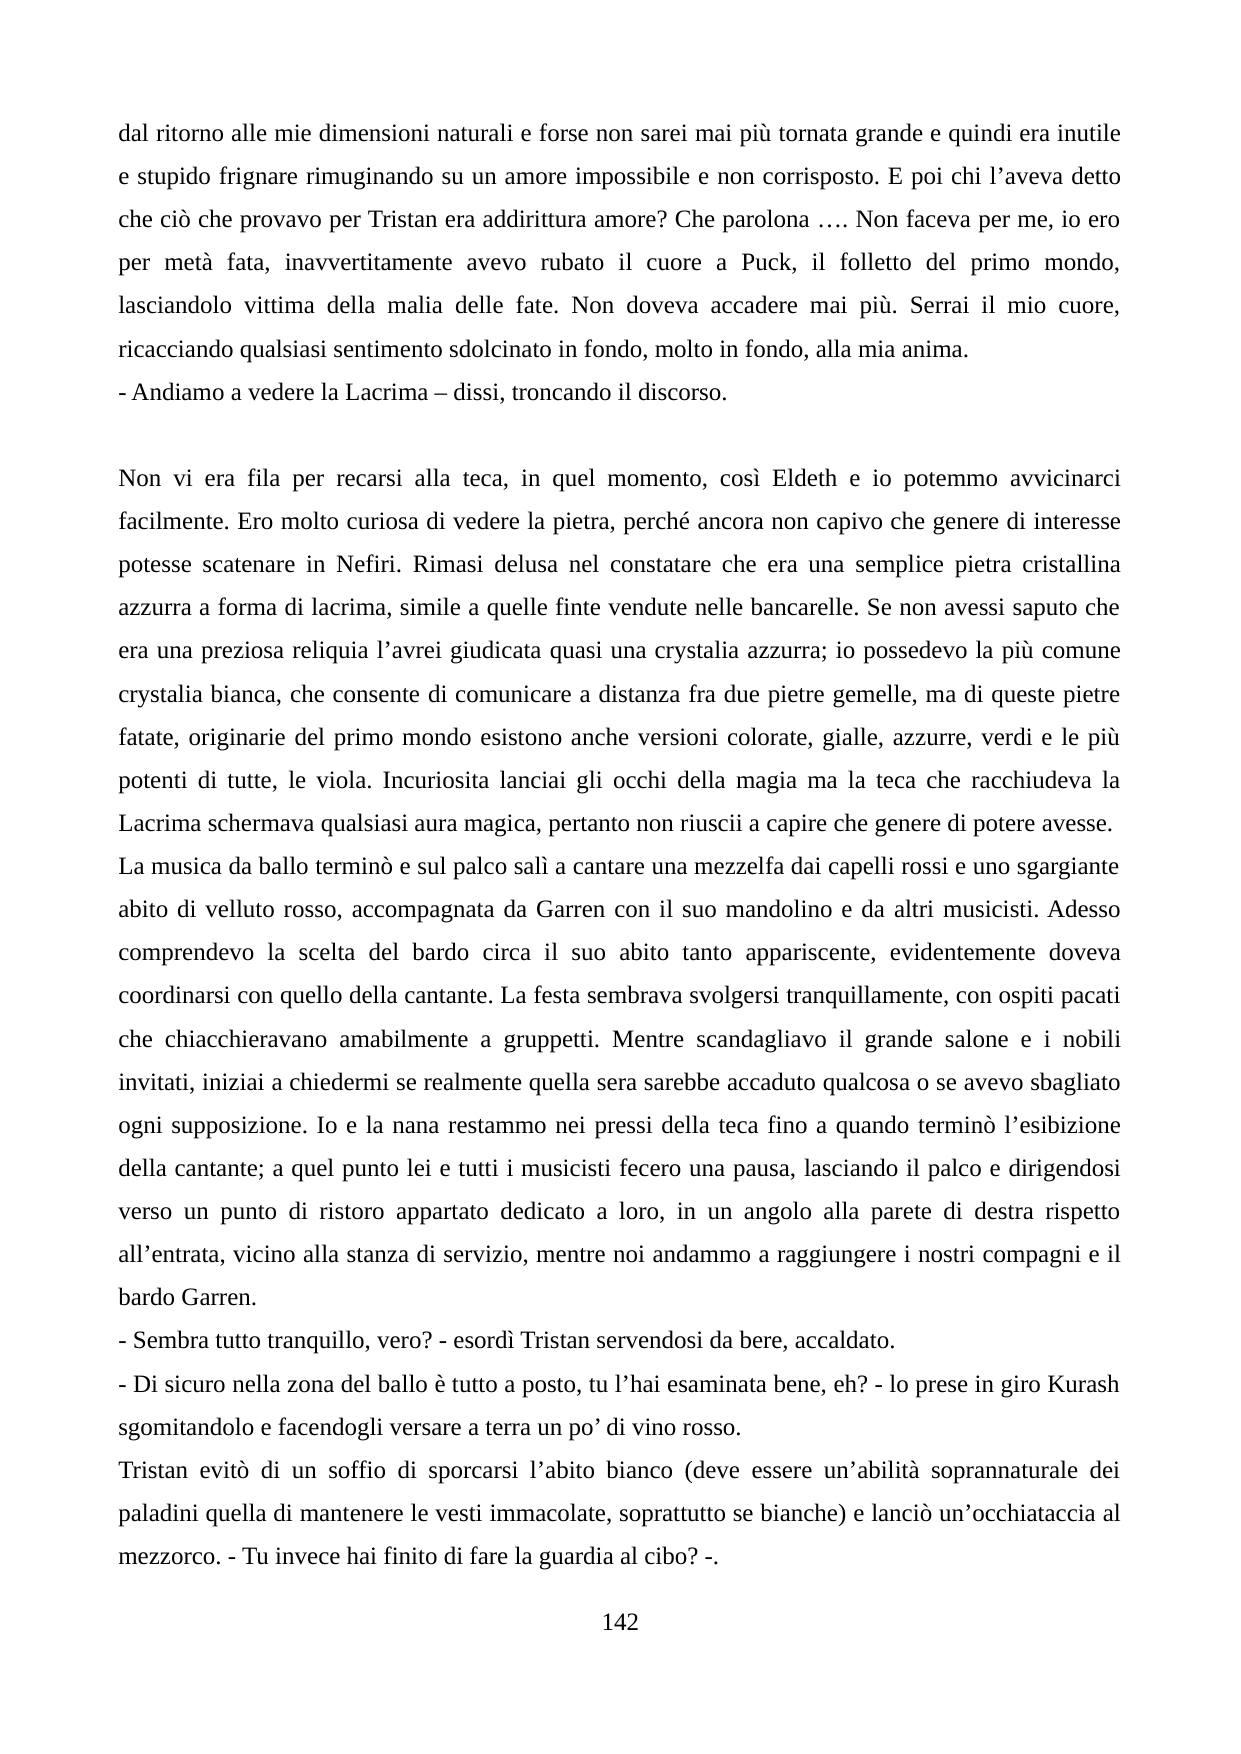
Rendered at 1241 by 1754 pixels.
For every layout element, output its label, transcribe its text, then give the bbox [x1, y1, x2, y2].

text dal ritorno alle mie dimensioni naturali e forse non sarei mai più tornata grande e quindi era inutile e stupido frignare rimuginando su un amore impossibile e non corrisposto. E poi chi l’aveva detto che ciò che provavo per Tristan era addirittura amore? Che parolona …. Non faceva per me, io ero per metà fata, inavvertitamente avevo rubato il cuore a Puck, il folletto del primo mondo, lasciandolo vittima della malia delle fate. Non doveva accadere mai più. Serrai il mio cuore, ricacciando qualsiasi sentimento sdolcinato in fondo, molto in fondo, alla mia anima. [118, 118, 1122, 362]
text La musica da ballo terminò e sul palco salì a cantare una mezzelfa dai capelli rossi e uno sgargiante abito di velluto rosso, accompagnata da Garren con il suo mandolino e da altri musicisti. Adesso comprendevo la scelta del bardo circa il suo abito tanto appariscente, evidentemente doveva coordinarsi con quello della cantante. La festa sembrava svolgersi tranquillamente, con ospiti pacati che chiacchieravano amabilmente a gruppetti. Mentre scandagliavo il grande salone e i nobili invitati, iniziai a chiedermi se realmente quella sera sarebbe accaduto qualcosa o se avevo sbagliato ogni supposizione. Io e la nana restammo nei pressi della teca fino a quando terminò l’esibizione della cantante; a quel punto lei e tutti i musicisti fecero una pausa, lasciando il palco e dirigendosi verso un punto di ristoro appartato dedicato a loro, in un angolo alla parete di destra rispetto all’entrata, vicino alla stanza di servizio, mentre noi andammo a raggiungere i nostri compagni e il bardo Garren. [118, 851, 1122, 1311]
text Non vi era fila per recarsi alla teca, in quel momento, così Eldeth e io potemmo avvicinarci facilmente. Ero molto curiosa di vedere la pietra, perché ancora non capivo che genere di interesse potesse scatenare in Nefiri. Rimasi delusa nel constatare che era una semplice pietra cristallina azzurra a forma di lacrima, simile a quelle finte vendute nelle bancarelle. Se non avessi saputo che era una preziosa reliquia l’avrei giudicata quasi una crystalia azzurra; io possedevo la più comune crystalia bianca, che consente di comunicare a distanza fra due pietre gemelle, ma di queste pietre fatate, originarie del primo mondo esistono anche versioni colorate, gialle, azzurre, verdi e le più potenti di tutte, le viola. Incuriosita lanciai gli occhi della magia ma la teca che racchiudeva la Lacrima schermava qualsiasi aura magica, pertanto non riuscii a capire che genere di potere avesse. [118, 463, 1122, 837]
text Tristan evitò di un soffio di sporcarsi l’abito bianco (deve essere un’abilità soprannaturale dei paladini quella di mantenere le vesti immacolate, soprattutto se bianche) e lanciò un’occhiataccia al mezzorco. - Tu invece hai finito di fare la guardia al cibo? -. [118, 1455, 1122, 1570]
text - Sembra tutto tranquillo, vero? - esordì Tristan servendosi da bere, accaldato. [118, 1326, 1122, 1354]
text - Di sicuro nella zona del ballo è tutto a posto, tu l’hai esaminata bene, eh? - lo prese in giro Kurash sgomitandolo e facendogli versare a terra un po’ di vino rosso. [118, 1369, 1122, 1441]
text - Andiamo a vedere la Lacrima – dissi, troncando il discorso. [118, 377, 1122, 406]
